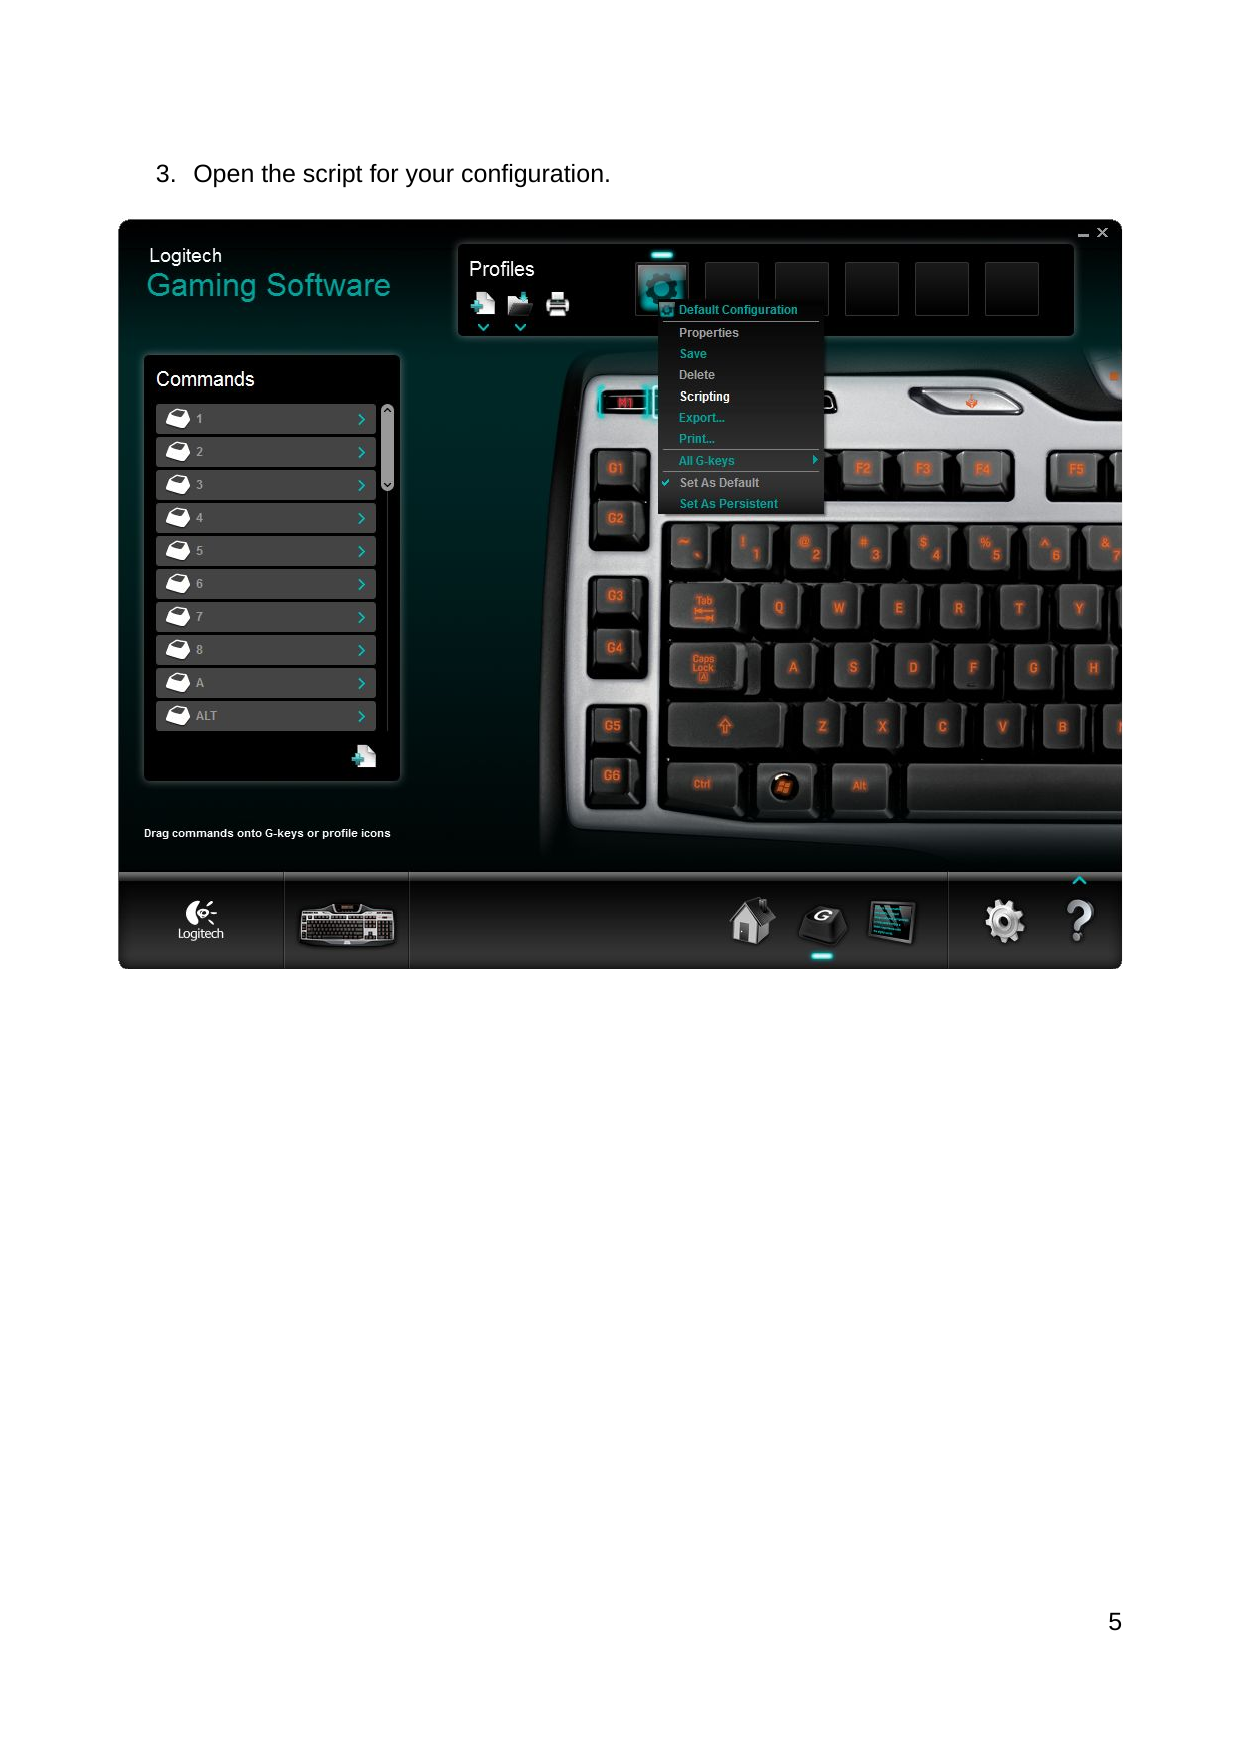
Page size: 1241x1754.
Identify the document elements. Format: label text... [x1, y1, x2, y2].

picture [118, 200, 1123, 969]
list Open the script for your configuration. [156, 159, 1122, 188]
